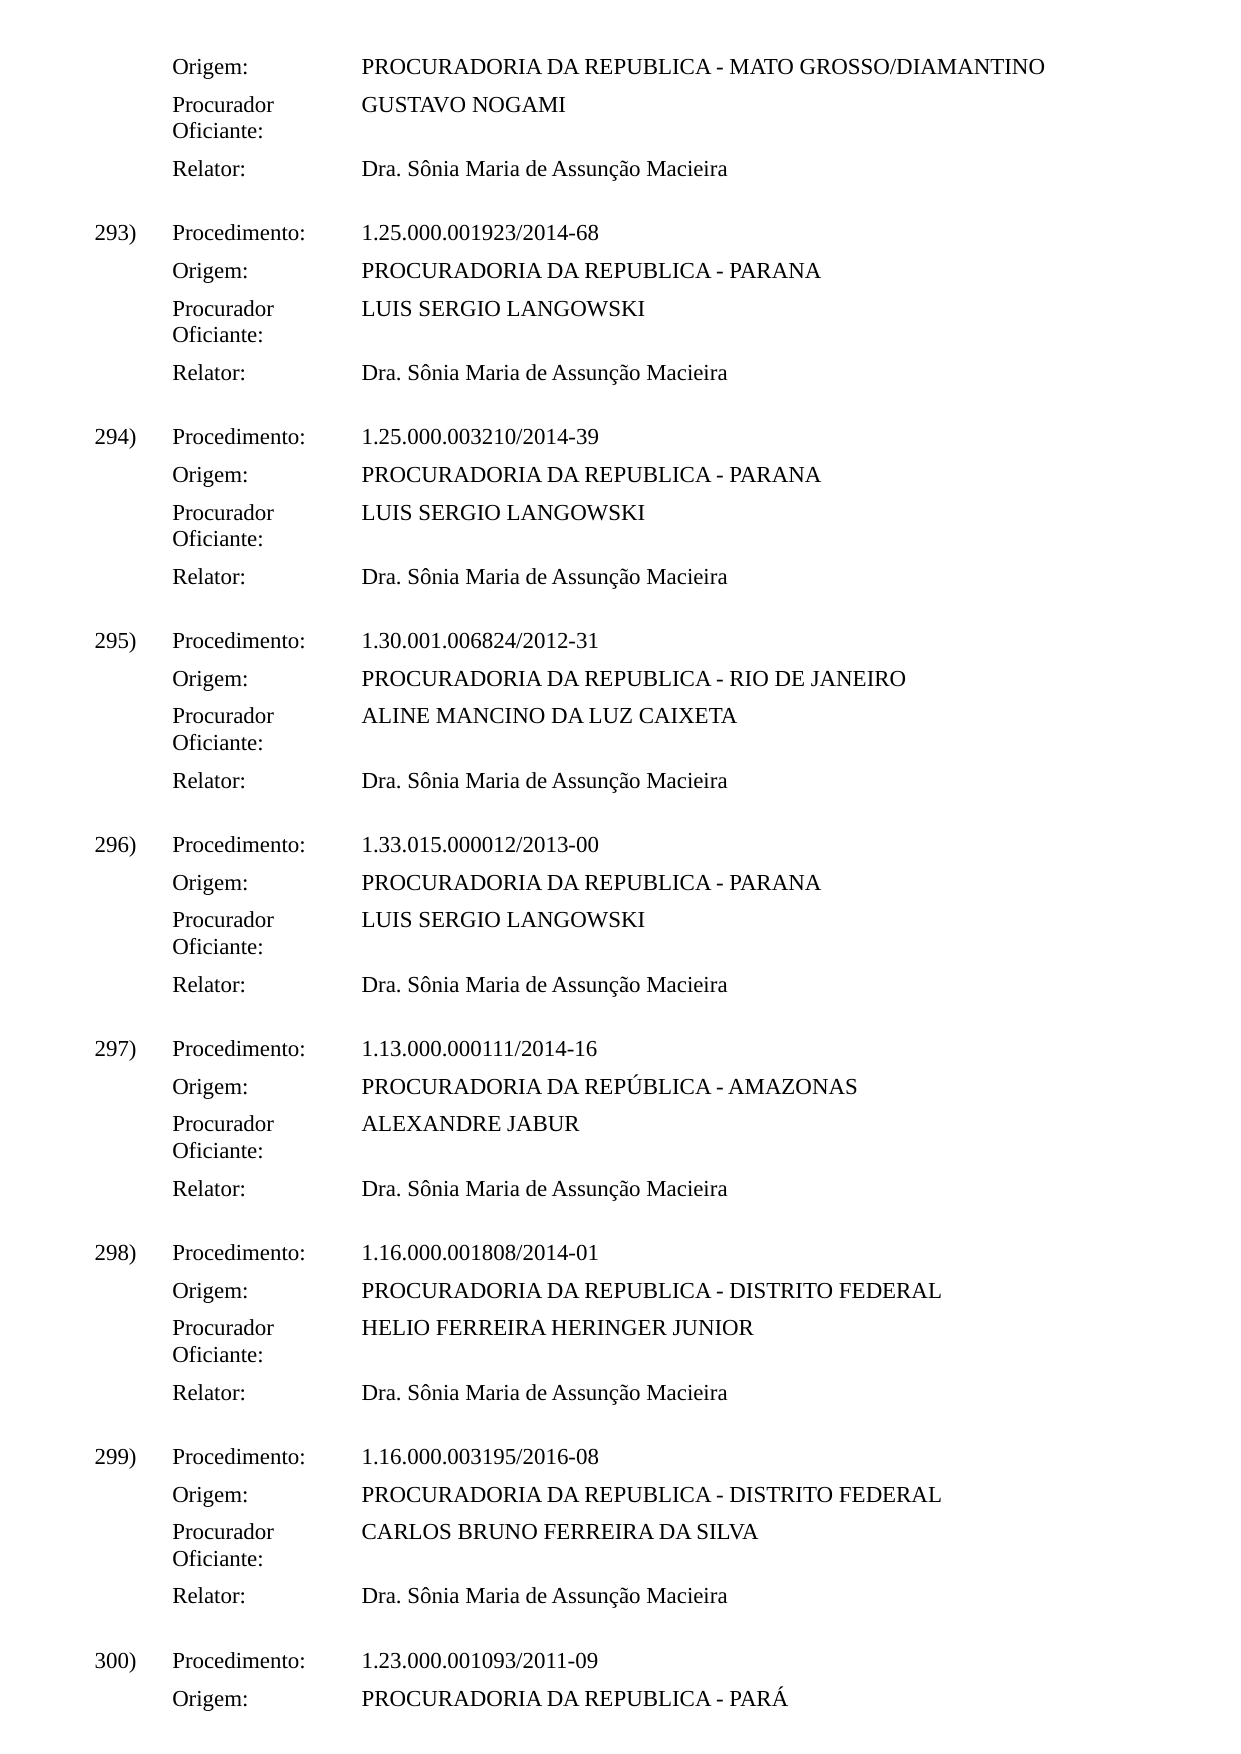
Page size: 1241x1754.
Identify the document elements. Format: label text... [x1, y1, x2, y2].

table_cell PROCURADORIA DA REPUBLICA - PARANA [356, 863, 1193, 901]
table_cell Origem: [166, 1679, 356, 1717]
table_header 1.13.000.000111/2014-16 [356, 1029, 1193, 1067]
table_cell PROCURADORIA DA REPÚBLICA - AMAZONAS [356, 1067, 1193, 1105]
table_cell [89, 1067, 166, 1105]
table_cell [89, 493, 166, 557]
table_header 295) [89, 621, 166, 659]
table_header Procedimento: [166, 621, 356, 659]
table_header 1.23.000.001093/2011-09 [356, 1641, 1193, 1679]
table_cell [89, 761, 166, 799]
table_cell Dra. Sônia Maria de Assunção Macieira [356, 557, 1193, 595]
table_cell [89, 557, 166, 595]
table_header Procedimento: [166, 1233, 356, 1271]
table_cell ALEXANDRE JABUR [356, 1105, 1193, 1169]
table_cell Relator: [166, 1373, 356, 1411]
table_cell Relator: [166, 1169, 356, 1207]
table_cell Procurador Oficiante: [166, 901, 356, 965]
table_header 1.16.000.001808/2014-01 [356, 1233, 1193, 1271]
table_cell Procurador Oficiante: [166, 85, 356, 149]
table_cell Relator: [166, 1577, 356, 1615]
table_cell [89, 289, 166, 353]
table_cell Origem: [166, 863, 356, 901]
table_cell [89, 353, 166, 391]
table_cell [89, 1577, 166, 1615]
table_cell [89, 1309, 166, 1373]
table_cell [89, 455, 166, 493]
table_cell Procurador Oficiante: [166, 1309, 356, 1373]
table_cell Procurador Oficiante: [166, 1105, 356, 1169]
table_cell [89, 1169, 166, 1207]
table_header 298) [89, 1233, 166, 1271]
table_cell LUIS SERGIO LANGOWSKI [356, 289, 1193, 353]
table_header 297) [89, 1029, 166, 1067]
table_cell [89, 47, 166, 85]
table_cell LUIS SERGIO LANGOWSKI [356, 901, 1193, 965]
table_cell LUIS SERGIO LANGOWSKI [356, 493, 1193, 557]
table_cell Origem: [166, 47, 356, 85]
table_header 293) [89, 213, 166, 251]
table_cell [89, 149, 166, 187]
table_header Procedimento: [166, 417, 356, 455]
table_header 1.25.000.003210/2014-39 [356, 417, 1193, 455]
table_cell Relator: [166, 761, 356, 799]
table_cell Dra. Sônia Maria de Assunção Macieira [356, 1169, 1193, 1207]
table_cell PROCURADORIA DA REPUBLICA - PARANA [356, 251, 1193, 289]
table_cell PROCURADORIA DA REPUBLICA - PARÁ [356, 1679, 1193, 1717]
table_cell [89, 251, 166, 289]
table_header 1.30.001.006824/2012-31 [356, 621, 1193, 659]
table_cell Dra. Sônia Maria de Assunção Macieira [356, 965, 1193, 1003]
table_header 1.25.000.001923/2014-68 [356, 213, 1193, 251]
table_cell PROCURADORIA DA REPUBLICA - RIO DE JANEIRO [356, 659, 1193, 697]
table_cell Procurador Oficiante: [166, 289, 356, 353]
table_cell Procurador Oficiante: [166, 697, 356, 761]
table_cell Origem: [166, 659, 356, 697]
table_cell [89, 965, 166, 1003]
table_cell Relator: [166, 557, 356, 595]
table_cell ALINE MANCINO DA LUZ CAIXETA [356, 697, 1193, 761]
table_header 299) [89, 1437, 166, 1475]
table_cell [89, 1271, 166, 1309]
table_header Procedimento: [166, 1437, 356, 1475]
table_header Procedimento: [166, 213, 356, 251]
table_cell Procurador Oficiante: [166, 493, 356, 557]
table_cell [89, 1373, 166, 1411]
table_cell PROCURADORIA DA REPUBLICA - DISTRITO FEDERAL [356, 1475, 1193, 1513]
table_cell Dra. Sônia Maria de Assunção Macieira [356, 353, 1193, 391]
table_cell HELIO FERREIRA HERINGER JUNIOR [356, 1309, 1193, 1373]
table_cell [89, 697, 166, 761]
table_cell Origem: [166, 455, 356, 493]
table_cell Procurador Oficiante: [166, 1513, 356, 1577]
table_cell [89, 863, 166, 901]
table_cell PROCURADORIA DA REPUBLICA - PARANA [356, 455, 1193, 493]
table_header 1.16.000.003195/2016-08 [356, 1437, 1193, 1475]
table_header Procedimento: [166, 1641, 356, 1679]
table_cell Dra. Sônia Maria de Assunção Macieira [356, 1373, 1193, 1411]
table_cell Dra. Sônia Maria de Assunção Macieira [356, 1577, 1193, 1615]
table_cell Relator: [166, 965, 356, 1003]
table_cell Dra. Sônia Maria de Assunção Macieira [356, 149, 1193, 187]
table_cell [89, 1105, 166, 1169]
table_cell Dra. Sônia Maria de Assunção Macieira [356, 761, 1193, 799]
table_cell Origem: [166, 1067, 356, 1105]
table_header 1.33.015.000012/2013-00 [356, 825, 1193, 863]
table_cell CARLOS BRUNO FERREIRA DA SILVA [356, 1513, 1193, 1577]
table_cell Relator: [166, 353, 356, 391]
table_cell [89, 85, 166, 149]
table_header 294) [89, 417, 166, 455]
table_header Procedimento: [166, 1029, 356, 1067]
table_cell Origem: [166, 1271, 356, 1309]
table_cell Origem: [166, 251, 356, 289]
table_cell GUSTAVO NOGAMI [356, 85, 1193, 149]
table_cell [89, 1513, 166, 1577]
table_cell [89, 901, 166, 965]
table_cell [89, 1679, 166, 1717]
table_cell [89, 1475, 166, 1513]
table_header 300) [89, 1641, 166, 1679]
table_cell Origem: [166, 1475, 356, 1513]
table_header Procedimento: [166, 825, 356, 863]
table_header 296) [89, 825, 166, 863]
table_cell Relator: [166, 149, 356, 187]
table_cell [89, 659, 166, 697]
table_cell PROCURADORIA DA REPUBLICA - DISTRITO FEDERAL [356, 1271, 1193, 1309]
table_cell PROCURADORIA DA REPUBLICA - MATO GROSSO/DIAMANTINO [356, 47, 1193, 85]
